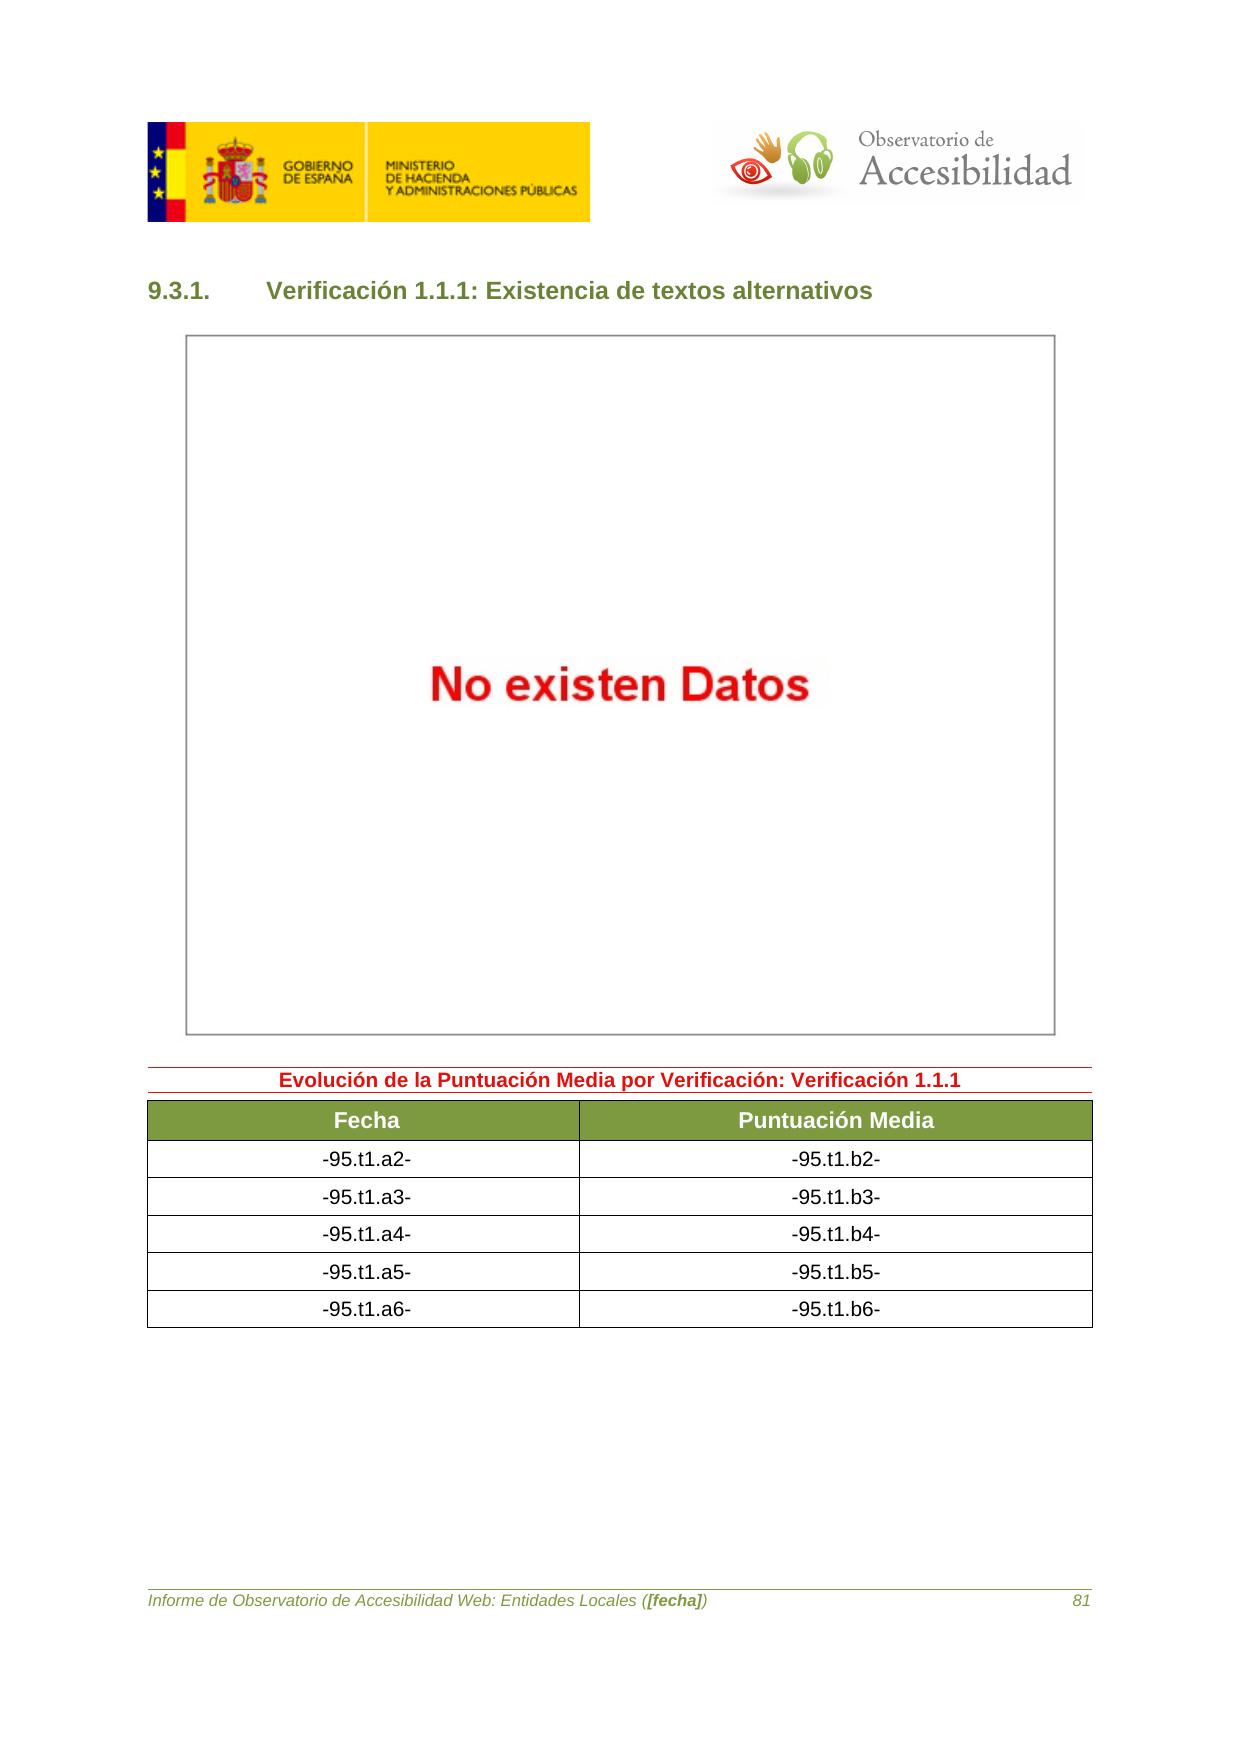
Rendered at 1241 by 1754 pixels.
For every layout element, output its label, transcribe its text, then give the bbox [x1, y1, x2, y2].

table_cell -95.t1.a4- [148, 1216, 579, 1252]
picture [710, 122, 1086, 205]
table_cell -95.t1.a2- [148, 1141, 579, 1177]
table_cell -95.t1.b4- [580, 1216, 1092, 1252]
table_cell -95.t1.b3- [580, 1178, 1092, 1215]
table_cell -95.t1.b6- [580, 1291, 1092, 1327]
table_header Puntuación Media [580, 1101, 1092, 1140]
picture [178, 332, 1062, 1042]
table_cell -95.t1.a3- [148, 1178, 579, 1215]
list Verificación 1.1.1: Existencia de textos alternativos [148, 276, 1092, 304]
table_cell -95.t1.a5- [148, 1253, 579, 1290]
text Evolución de la Puntuación Media por Verificación: Verificación 1.1.1 [148, 1068, 1092, 1092]
table_header Fecha [148, 1101, 579, 1140]
table_cell -95.t1.b2- [580, 1141, 1092, 1177]
table_cell -95.t1.a6- [148, 1291, 579, 1327]
table_cell -95.t1.b5- [580, 1253, 1092, 1290]
picture [147, 122, 591, 222]
